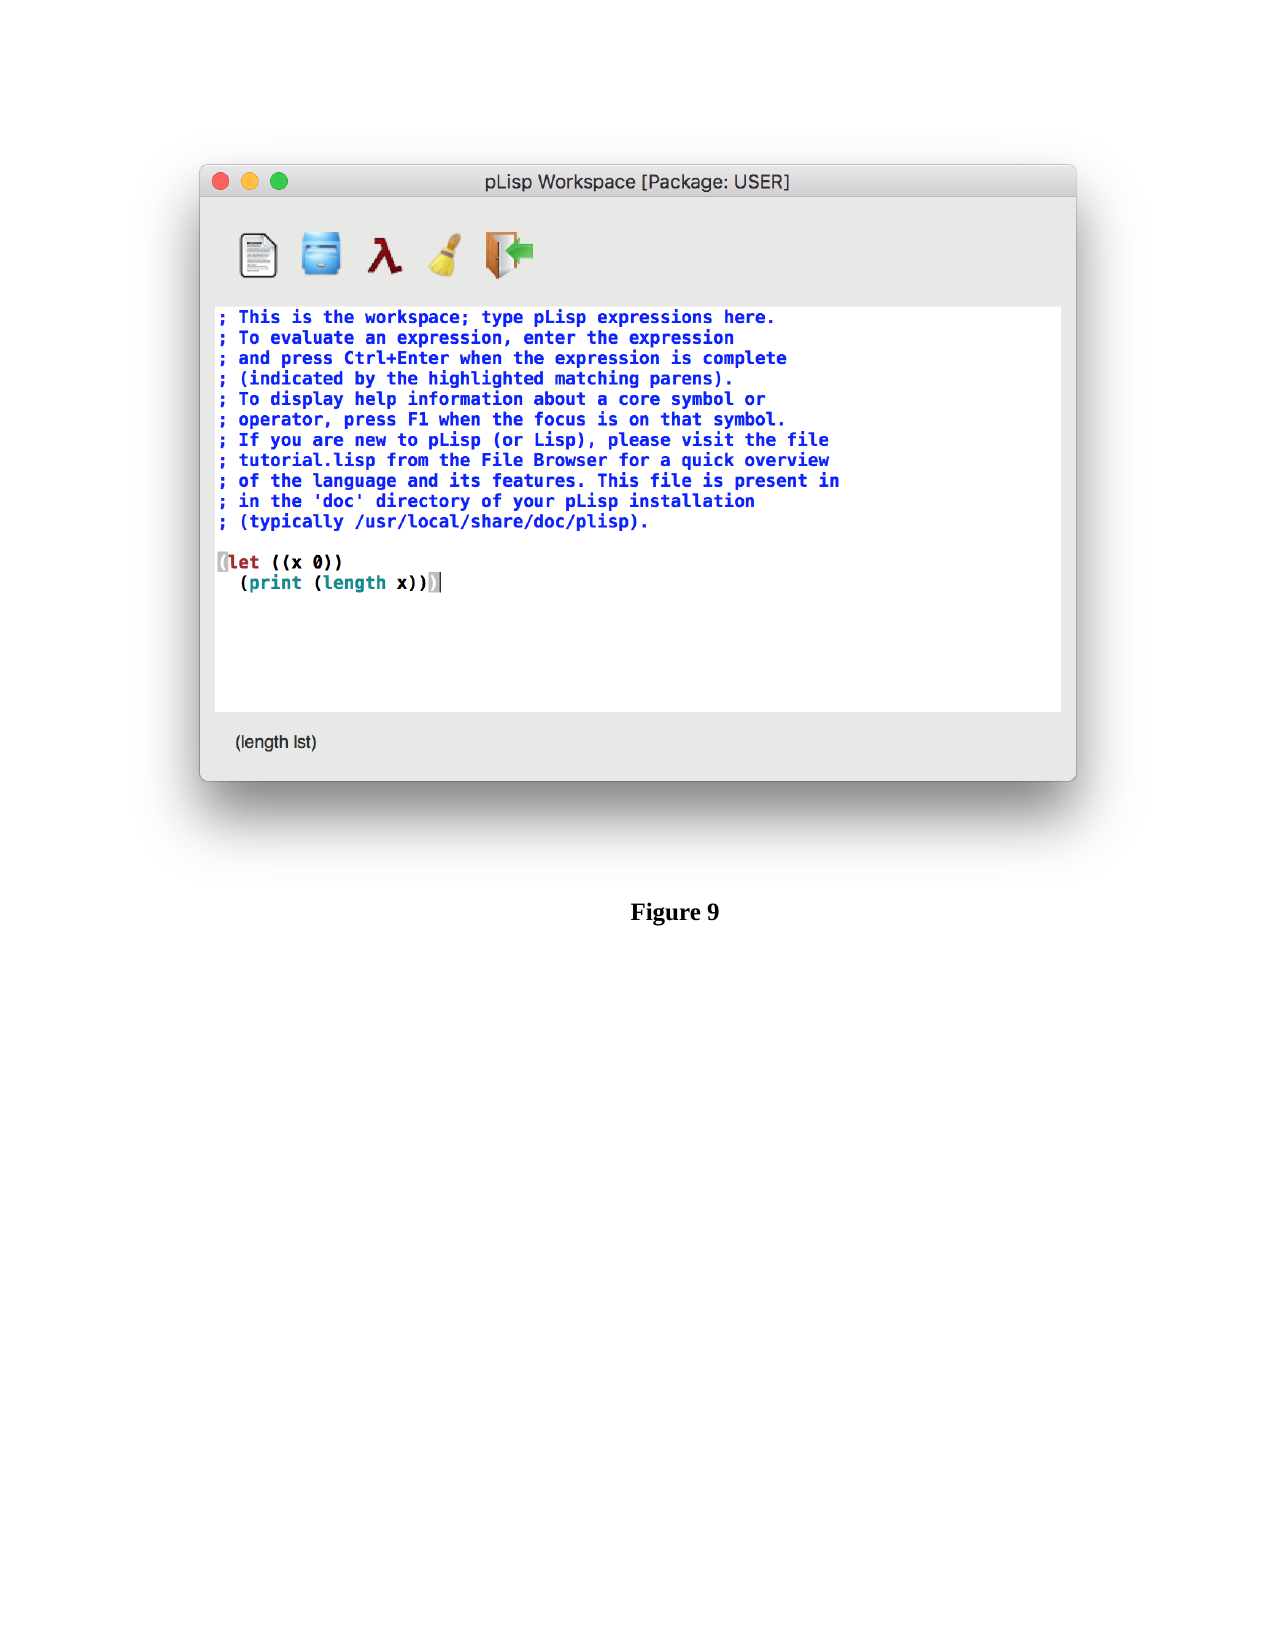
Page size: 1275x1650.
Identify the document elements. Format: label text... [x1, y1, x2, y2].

list Figure 9 [156, 897, 1157, 926]
picture [118, 118, 1157, 897]
